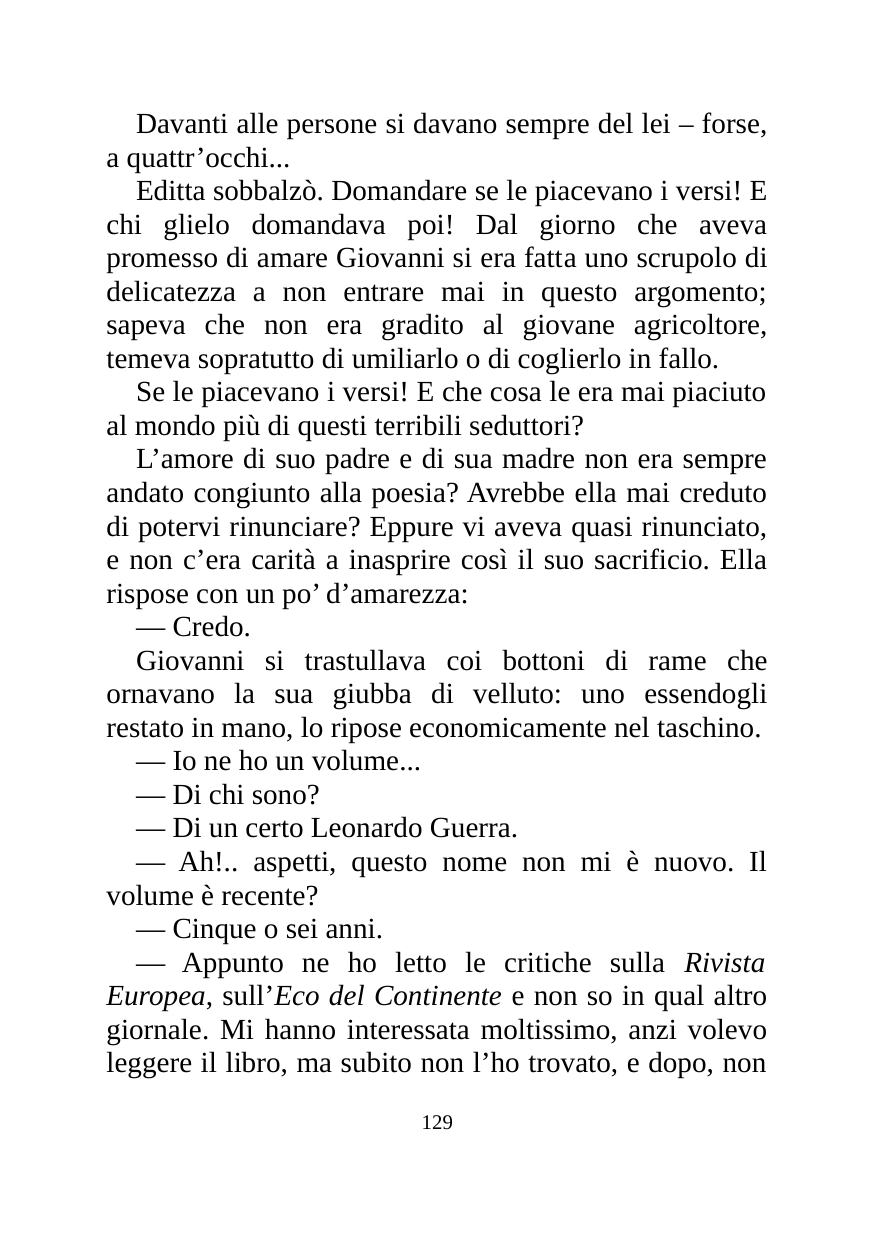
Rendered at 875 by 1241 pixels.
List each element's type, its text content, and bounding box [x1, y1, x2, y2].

text Davanti alle persone si davano sempre del lei – forse, a quattr’occhi... [106, 106, 768, 173]
text — Credo. [106, 609, 768, 643]
text — Di un certo Leonardo Guerra. [106, 811, 768, 844]
text — Appunto ne ho letto le critiche sulla Rivista Europea, sull’Eco del Continente e non so in qual altro giornale. Mi hanno interessata moltissimo, anzi volevo leggere il libro, ma subito non l’ho trovato, e dopo, non [106, 945, 768, 1079]
text Editta sobbalzò. Domandare se le piacevano i versi! E chi glielo domandava poi! Dal giorno che aveva promesso di amare Giovanni si era fatta uno scrupolo di delicatezza a non entrare mai in questo argomento; sapeva che non era gradito al giovane agricoltore, temeva sopratutto di umiliarlo o di coglierlo in fallo. [106, 173, 768, 374]
text — Io ne ho un volume... [106, 743, 768, 777]
text Se le piacevano i versi! E che cosa le era mai piaciuto al mondo più di questi terribili seduttori? [106, 374, 768, 442]
text — Cinque o sei anni. [106, 911, 768, 945]
text L’amore di suo padre e di sua madre non era sempre andato congiunto alla poesia? Avrebbe ella mai creduto di potervi rinunciare? Eppure vi aveva quasi rinunciato, e non c’era carità a inasprire così il suo sacrificio. Ella rispose con un po’ d’amarezza: [106, 442, 768, 609]
text — Di chi sono? [106, 777, 768, 811]
text Giovanni si trastullava coi bottoni di rame che ornavano la sua giubba di velluto: uno essendogli restato in mano, lo ripose economicamente nel taschino. [106, 643, 768, 743]
text — Ah!.. aspetti, questo nome non mi è nuovo. Il volume è recente? [106, 844, 768, 911]
